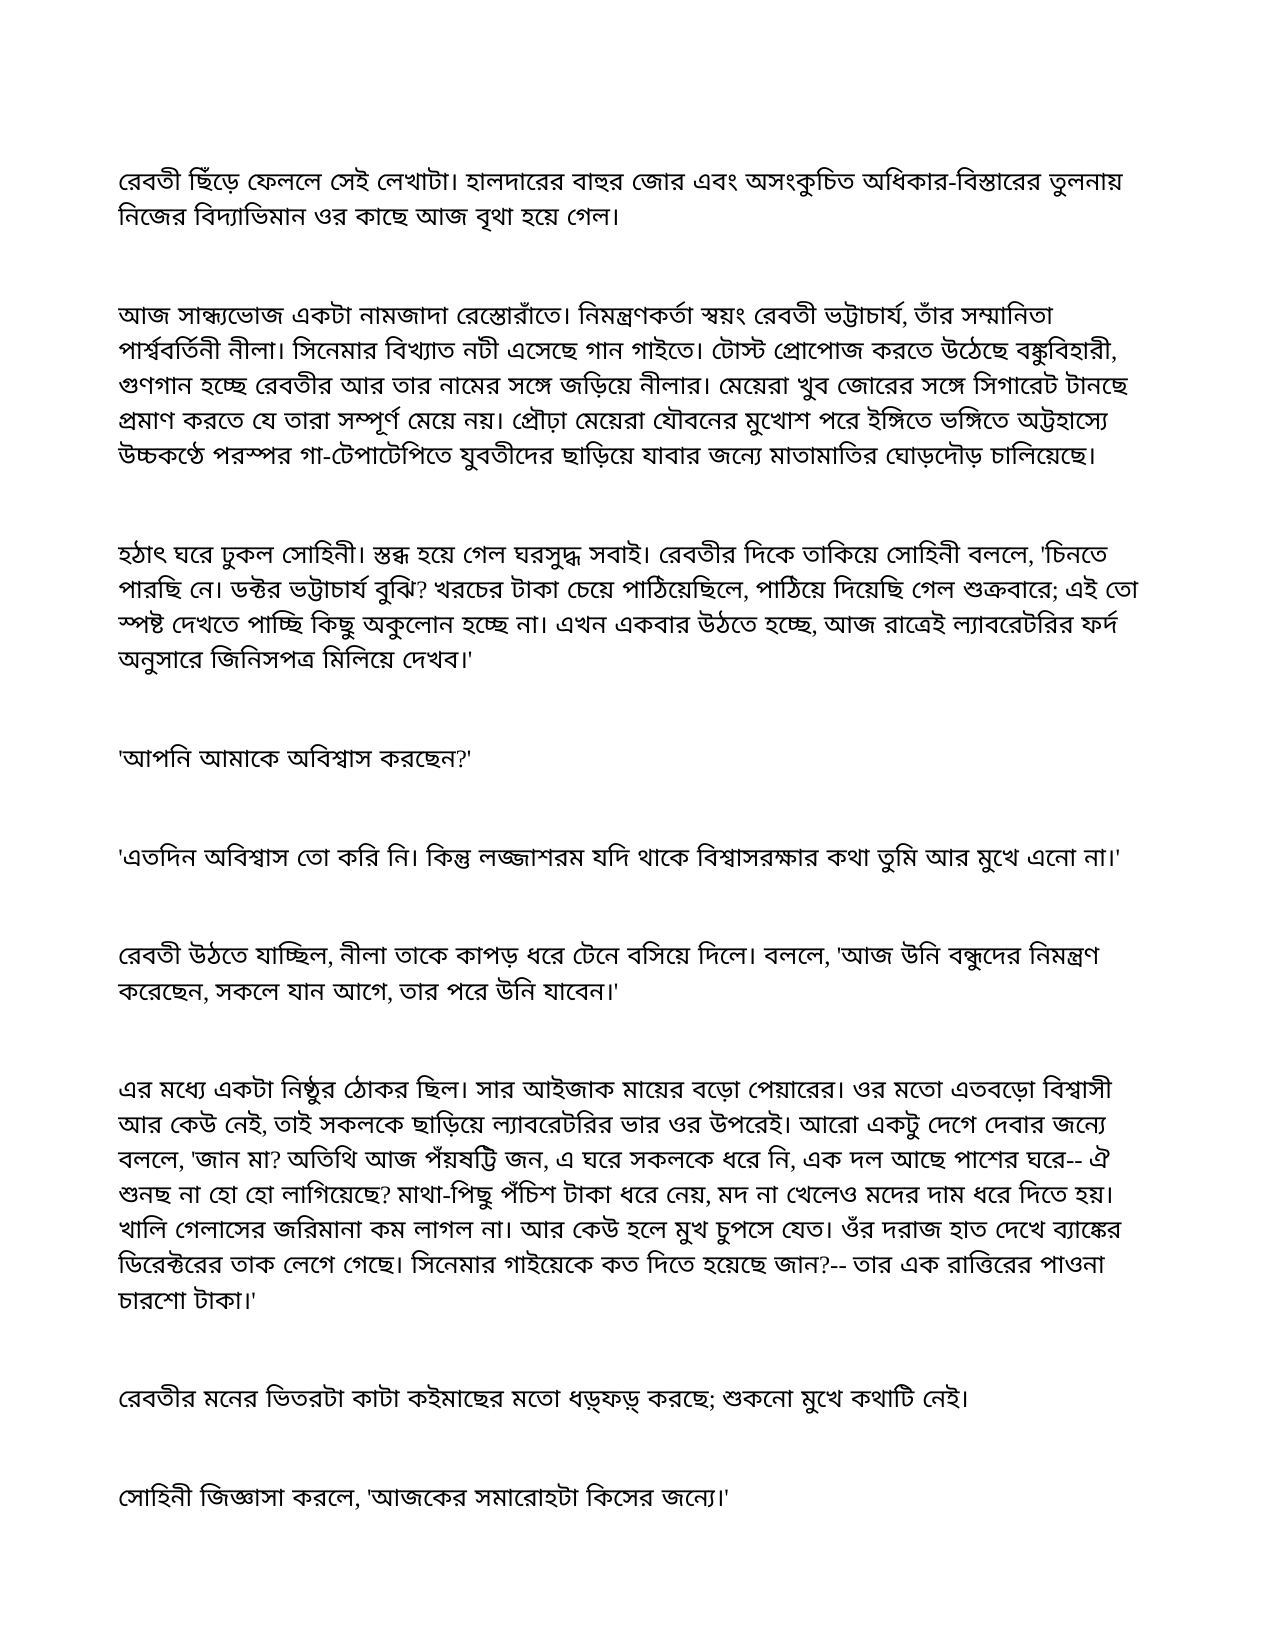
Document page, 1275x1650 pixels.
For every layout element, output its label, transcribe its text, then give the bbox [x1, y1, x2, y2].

text এর মধ্যে একটা নিষ্ঠুর ঠোকর ছিল। সার আইজাক মায়ের বড়ো পেয়ারের। ওর মতো এতবড়ো বিশ্বাসী আর কেউ নেই, তাই সকলকে ছাড়িয়ে ল্যাবরেটরির ভার ওর উপরেই। আরো একটু দেগে দেবার জন্যে বললে, 'জান মা? অতিথি আজ পঁয়ষট্টি জন, এ ঘরে সকলকে ধরে নি, এক দল আছে পাশের ঘরে-- ঐ শুনছ না হো হো লাগিয়েছে? মাথা-পিছু পঁচিশ টাকা ধরে নেয়, মদ না খেলেও মদের দাম ধরে দিতে হয়। খালি গেলাসের জরিমানা কম লাগল না। আর কেউ হলে মুখ চুপসে যেত। ওঁর দরাজ হাত দেখে ব্যাঙ্কের ডিরেক্টরের তাক লেগে গেছে। সিনেমার গাইয়েকে কত দিতে হয়েছে জান?-- তার এক রাত্তিরের পাওনা চারশো টাকা।' [118, 1075, 1157, 1315]
text সোহিনী জিজ্ঞাসা করলে, 'আজকের সমারোহটা কিসের জন্যে।' [118, 1483, 1157, 1512]
text হঠাৎ ঘরে ঢুকল সোহিনী। স্তব্ধ হয়ে গেল ঘরসুদ্ধ সবাই। রেবতীর দিকে তাকিয়ে সোহিনী বললে, 'চিনতে পারছি নে। ডক্টর ভট্টাচার্য বুঝি? খরচের টাকা চেয়ে পাঠিয়েছিলে, পাঠিয়ে দিয়েছি গেল শুক্রবারে; এই তো স্পষ্ট দেখতে পাচ্ছি কিছু অকুলোন হচ্ছে না। এখন একবার উঠতে হচ্ছে, আজ রাত্রেই ল্যাবরেটরির ফর্দ অনুসারে জিনিসপত্র মিলিয়ে দেখব।' [118, 540, 1157, 674]
text 'এতদিন অবিশ্বাস তো করি নি। কিন্তু লজ্জাশরম যদি থাকে বিশ্বাসরক্ষার কথা তুমি আর মুখে এনো না।' [118, 843, 1157, 872]
text আজ সান্ধ্যভোজ একটা নামজাদা রেস্তোরাঁতে। নিমন্ত্রণকর্তা স্বয়ং রেবতী ভট্টাচার্য, তাঁর সম্মানিতা পার্শ্ববর্তিনী নীলা। সিনেমার বিখ্যাত নটী এসেছে গান গাইতে। টোস্ট প্রোপোজ করতে উঠেছে বঙ্কুবিহারী, গুণগান হচ্ছে রেবতীর আর তার নামের সঙ্গে জড়িয়ে নীলার। মেয়েরা খুব জোরের সঙ্গে সিগারেট টানছে প্রমাণ করতে যে তারা সম্পূর্ণ মেয়ে নয়। প্রৌঢ়া মেয়েরা যৌবনের মুখোশ পরে ইঙ্গিতে ভঙ্গিতে অট্টহাস্যে উচ্চকণ্ঠে পরস্পর গা-টেপাটেপিতে যুবতীদের ছাড়িয়ে যাবার জন্যে মাতামাতির ঘোড়দৌড় চালিয়েছে। [118, 301, 1157, 470]
text রেবতী উঠতে যাচ্ছিল, নীলা তাকে কাপড় ধরে টেনে বসিয়ে দিলে। বললে, 'আজ উনি বন্ধুদের নিমন্ত্রণ করেছেন, সকলে যান আগে, তার পরে উনি যাবেন।' [118, 941, 1157, 1006]
text রেবতী ছিঁড়ে ফেললে সেই লেখাটা। হালদারের বাহুর জোর এবং অসংকুচিত অধিকার-বিস্তারের তুলনায় নিজের বিদ্যাভিমান ওর কাছে আজ বৃথা হয়ে গেল। [118, 167, 1157, 231]
text 'আপনি আমাকে অবিশ্বাস করছেন?' [118, 744, 1157, 773]
text রেবতীর মনের ভিতরটা কাটা কইমাছের মতো ধড়্‌ফড়্‌ করছে; শুকনো মুখে কথাটি নেই। [118, 1384, 1157, 1414]
